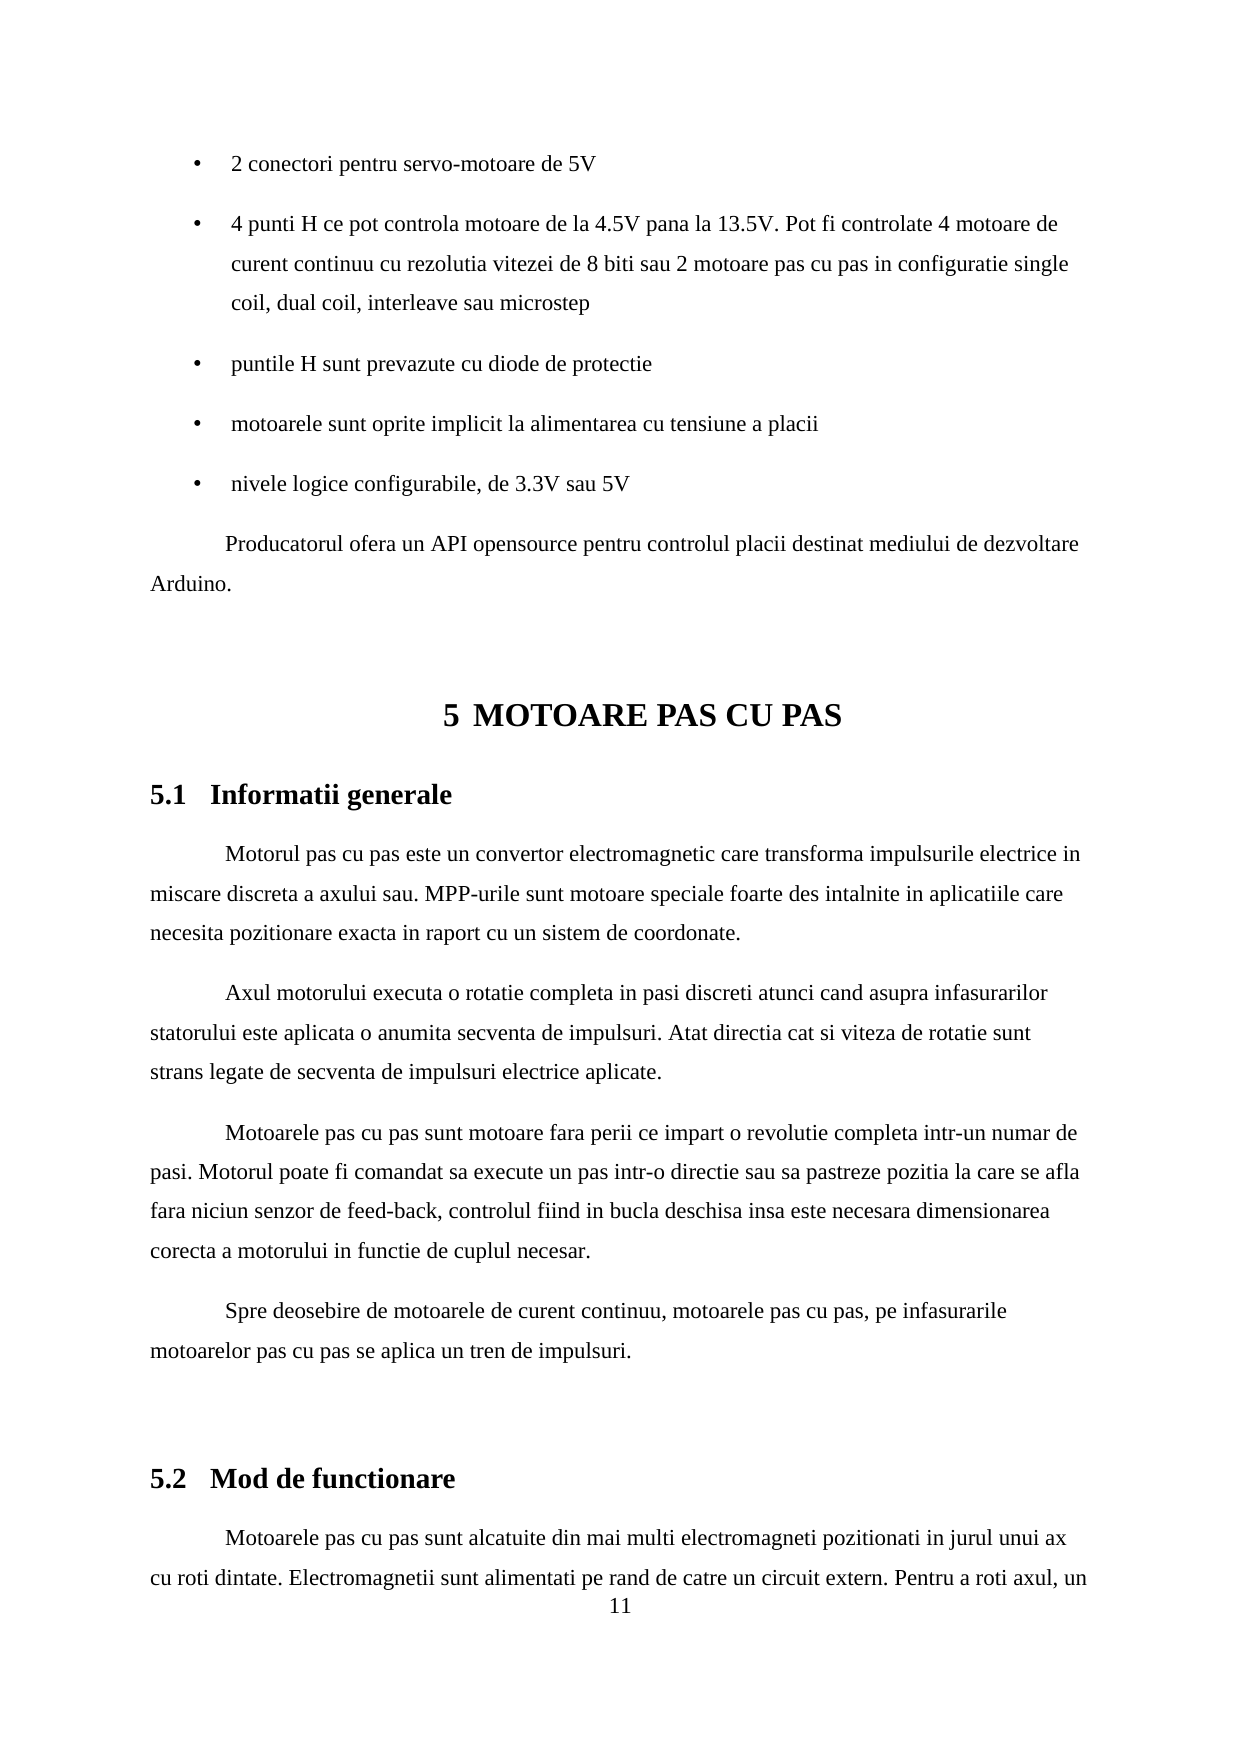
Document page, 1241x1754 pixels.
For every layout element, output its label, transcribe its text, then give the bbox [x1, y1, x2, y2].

text Producatorul ofera un API opensource pentru controlul placii destinat mediului de dezvoltare Arduino. [150, 531, 1090, 596]
list 4 punti H ce pot controla motoare de la 4.5V pana la 13.5V. Pot fi controlate 4 motoare de curent continuu cu rezolutia vitezei de 8 biti sau 2 motoare pas cu pas in configuratie single coil, dual coil, interleave sau microstep [193, 210, 1090, 316]
subtitle Informatii generale [150, 777, 1090, 811]
subtitle Mod de functionare [150, 1462, 1090, 1495]
list nivele logice configurabile, de 3.3V sau 5V [193, 470, 1090, 497]
subtitle Motoare pas cu pas [195, 695, 1090, 733]
list puntile H sunt prevazute cu diode de protectie [193, 349, 1090, 376]
text Motoarele pas cu pas sunt motoare fara perii ce impart o revolutie completa intr-un numar de pasi. Motorul poate fi comandat sa execute un pas intr-o directie sau sa pastreze pozitia la care se afla fara niciun senzor de feed-back, controlul fiind in bucla deschisa insa este necesara dimensionarea corecta a motorului in functie de cuplul necesar. [150, 1119, 1090, 1263]
text Axul motorului executa o rotatie completa in pasi discreti atunci cand asupra infasurarilor statorului este aplicata o anumita secventa de impulsuri. Atat directia cat si viteza de rotatie sunt strans legate de secventa de impulsuri electrice aplicate. [150, 979, 1090, 1085]
list motoarele sunt oprite implicit la alimentarea cu tensiune a placii [193, 410, 1090, 436]
list 2 conectori pentru servo-motoare de 5V [193, 150, 1090, 176]
text Motoarele pas cu pas sunt alcatuite din mai multi electromagneti pozitionati in jurul unui ax cu roti dintate. Electromagnetii sunt alimentati pe rand de catre un circuit extern. Pentru a roti axul, un [150, 1524, 1090, 1590]
text Motorul pas cu pas este un convertor electromagnetic care transforma impulsurile electrice in miscare discreta a axului sau. MPP-urile sunt motoare speciale foarte des intalnite in aplicatiile care necesita pozitionare exacta in raport cu un sistem de coordonate. [150, 840, 1090, 945]
text Spre deosebire de motoarele de curent continuu, motoarele pas cu pas, pe infasurarile motoarelor pas cu pas se aplica un tren de impulsuri. [150, 1297, 1090, 1363]
